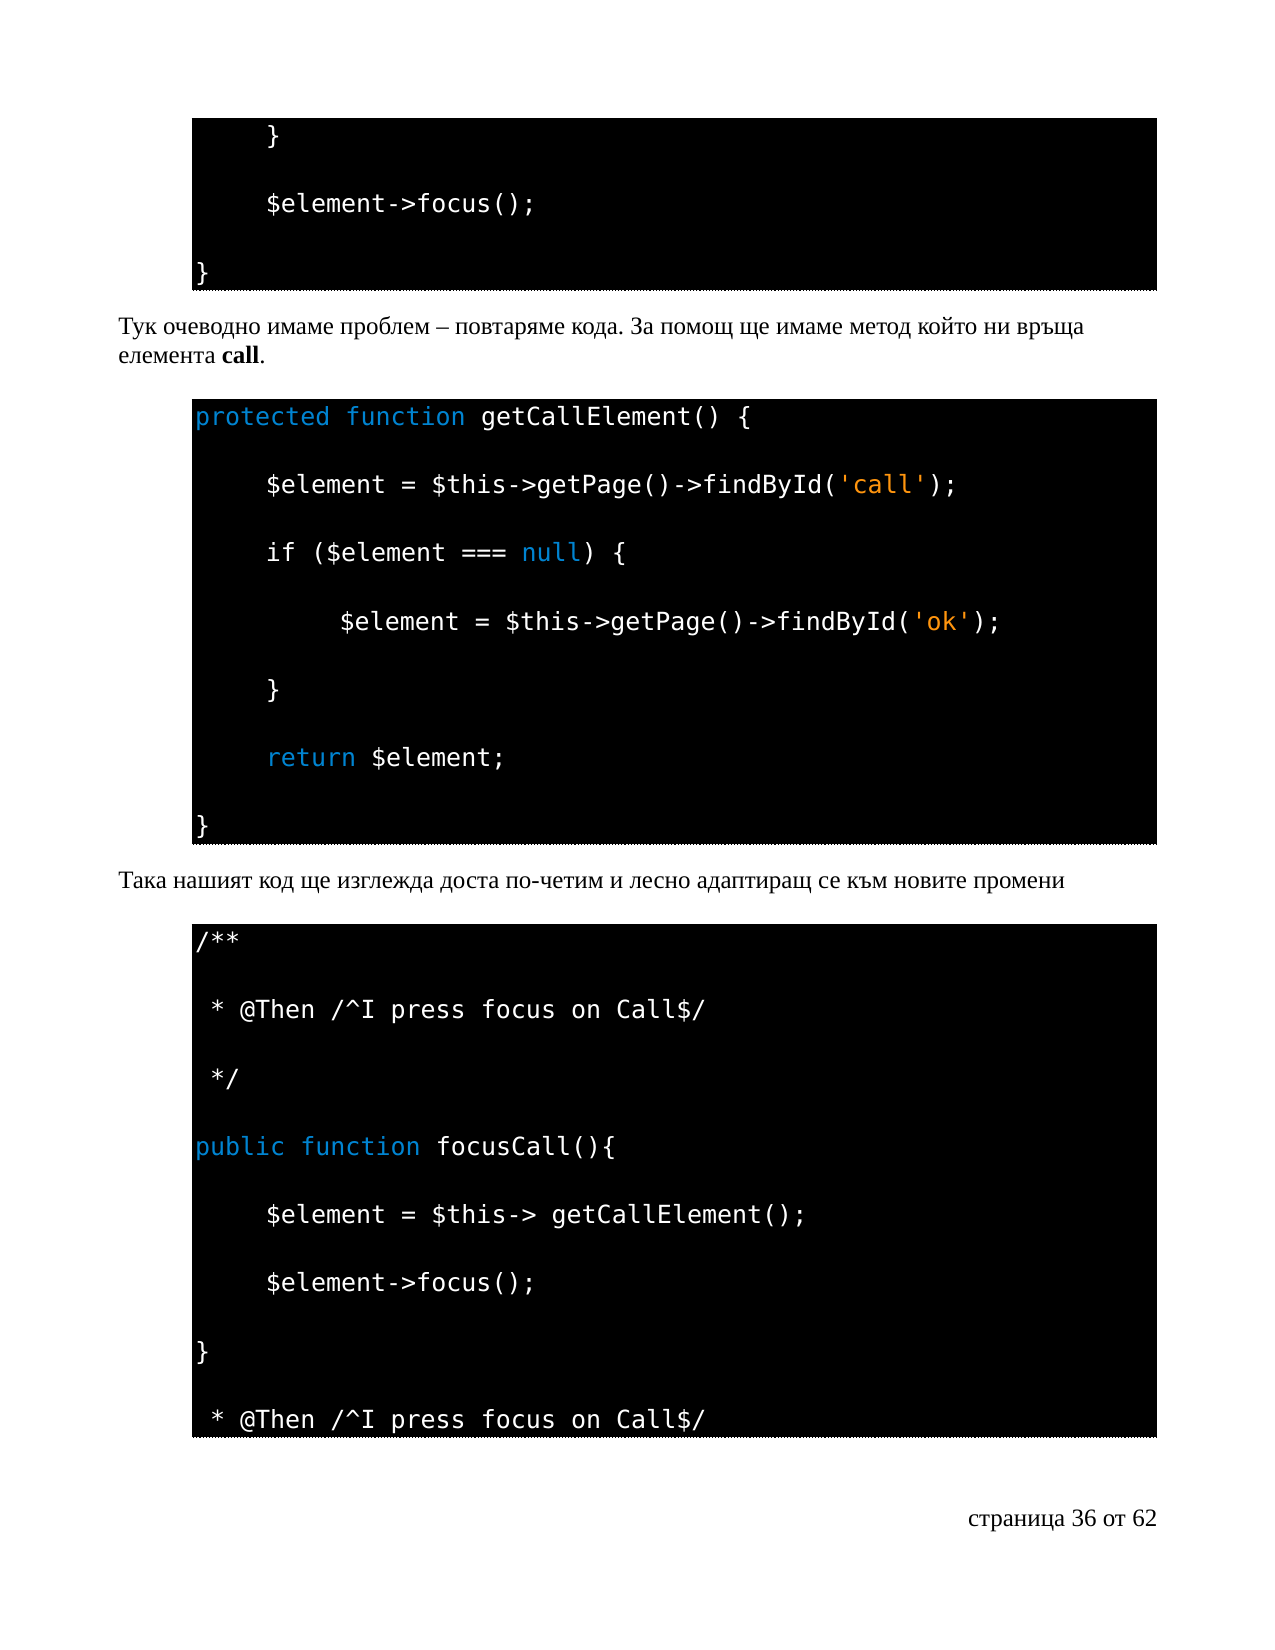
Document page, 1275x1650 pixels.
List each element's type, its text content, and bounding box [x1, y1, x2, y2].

text /** [192, 924, 1157, 956]
text public function focusCall(){ [192, 1129, 1157, 1161]
text $element->focus(); [192, 186, 1157, 219]
text $element = $this-> getCallElement(); [192, 1197, 1157, 1229]
text $element = $this->getPage()->findById('call'); [192, 467, 1157, 499]
text Така нашият код ще изглежда доста по-четим и лесно адаптиращ се към новите промени [118, 865, 1157, 894]
text */ [192, 1061, 1157, 1093]
text } [192, 1333, 1157, 1366]
text } [192, 808, 1157, 844]
text return $element; [192, 740, 1157, 772]
text } [192, 672, 1157, 704]
text $element = $this->getPage()->findById('ok'); [192, 604, 1157, 636]
text if ($element === null) { [192, 536, 1157, 568]
text $element->focus(); [192, 1265, 1157, 1298]
text } [192, 254, 1157, 290]
text Тук очеводно имаме проблем – повтаряме кода. За помощ ще имаме метод който ни връща елемента call. [118, 311, 1157, 368]
text protected function getCallElement() { [192, 399, 1157, 431]
text } [192, 118, 1157, 150]
text * @Then /^I press focus on Call$/ [192, 992, 1157, 1025]
text * @Then /^I press focus on Call$/ [192, 1402, 1157, 1437]
